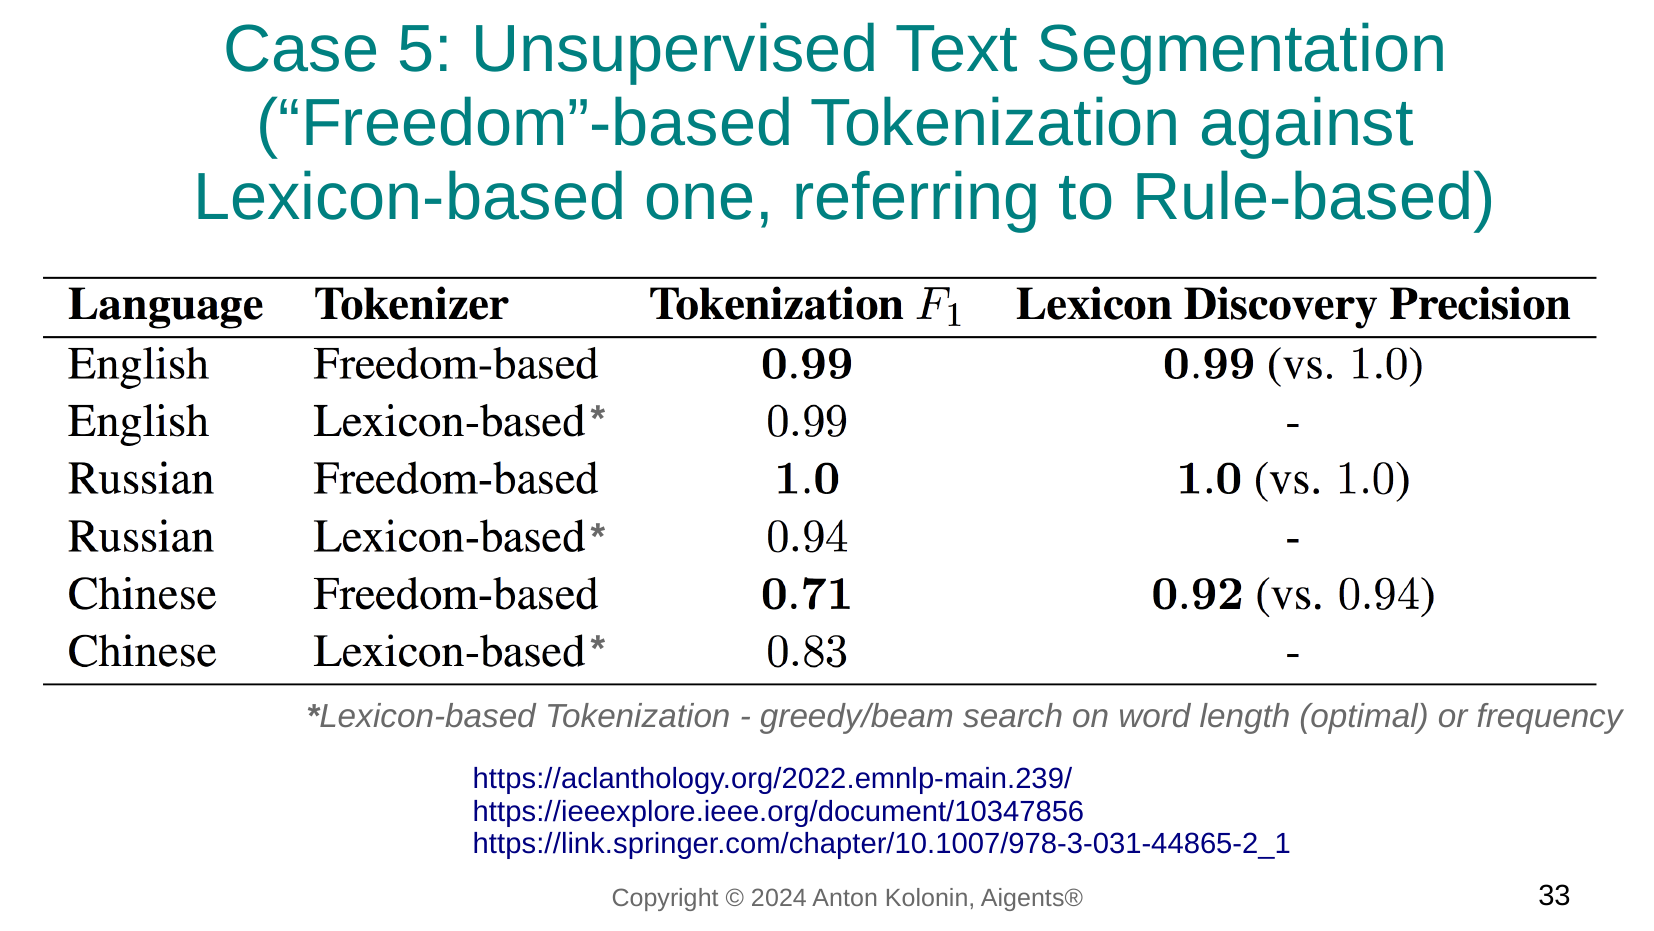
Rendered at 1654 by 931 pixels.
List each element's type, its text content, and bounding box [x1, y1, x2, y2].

text_box https://aclanthology.org/2022.emnlp-main.239/ https://ieeexplore.ieee.org/document/10347856 https://link.springer.com/chapter/10.1007/978-3-031-44865-2_1 [457, 754, 1308, 868]
text_box * [574, 620, 625, 678]
text_box * [574, 390, 625, 447]
text_box *Lexicon-based Tokenization - greedy/beam search on word length (optimal) or frequency [291, 690, 1649, 742]
picture [30, 262, 1610, 700]
text_box Case 5: Unsupervised Text Segmentation (“Freedom”-based Tokenization against Lexicon-based one, referring to Rule-based) [0, 4, 1647, 239]
text_box * [574, 508, 625, 565]
